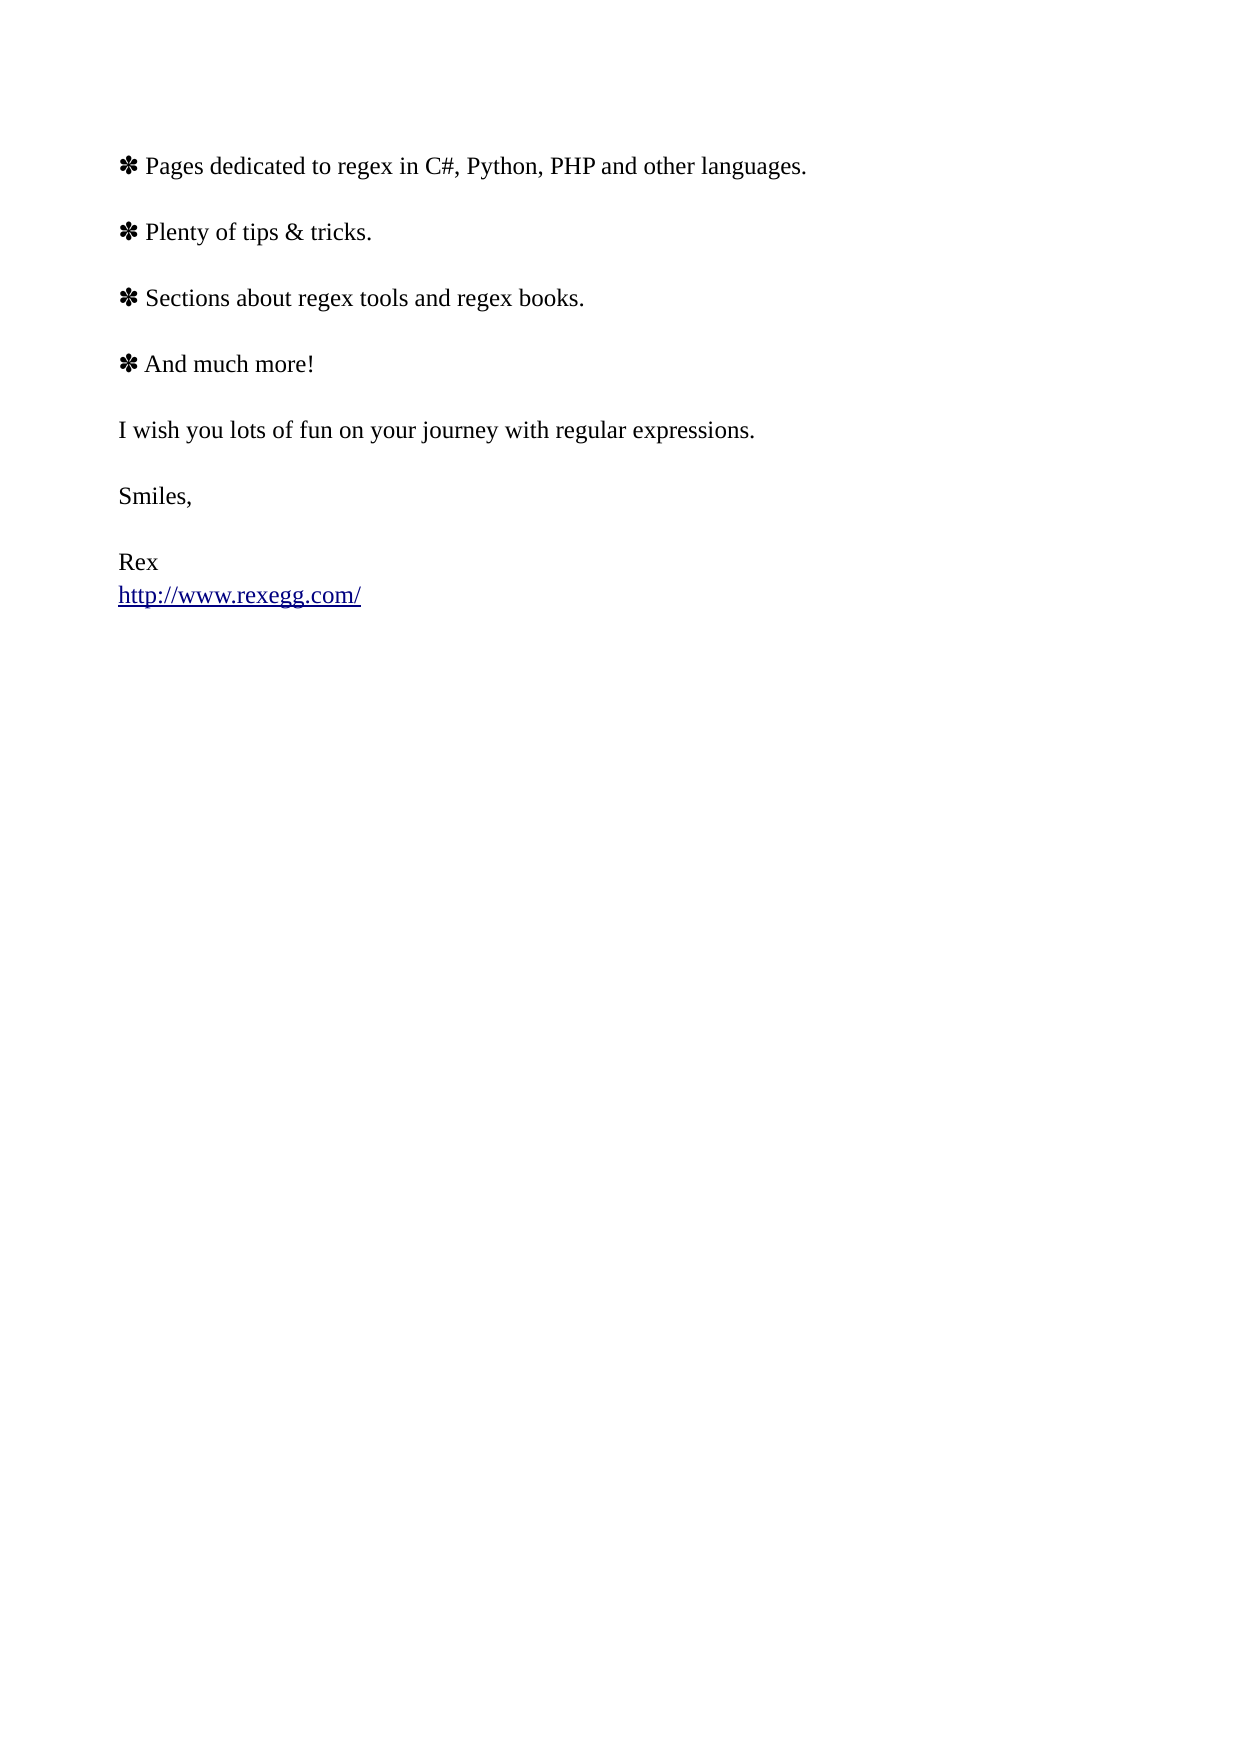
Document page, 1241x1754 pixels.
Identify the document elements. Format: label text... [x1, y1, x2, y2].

text http://www.rexegg.com/ [118, 580, 1122, 609]
text ✽ Pages dedicated to regex in C#, Python, PHP and other languages. ✽ Plenty of tips & tricks. ✽ Sections about regex tools and regex books. ✽ And much more! I wish you lots of fun on your journey with regular expressions. Smiles, Rex [118, 118, 1122, 576]
